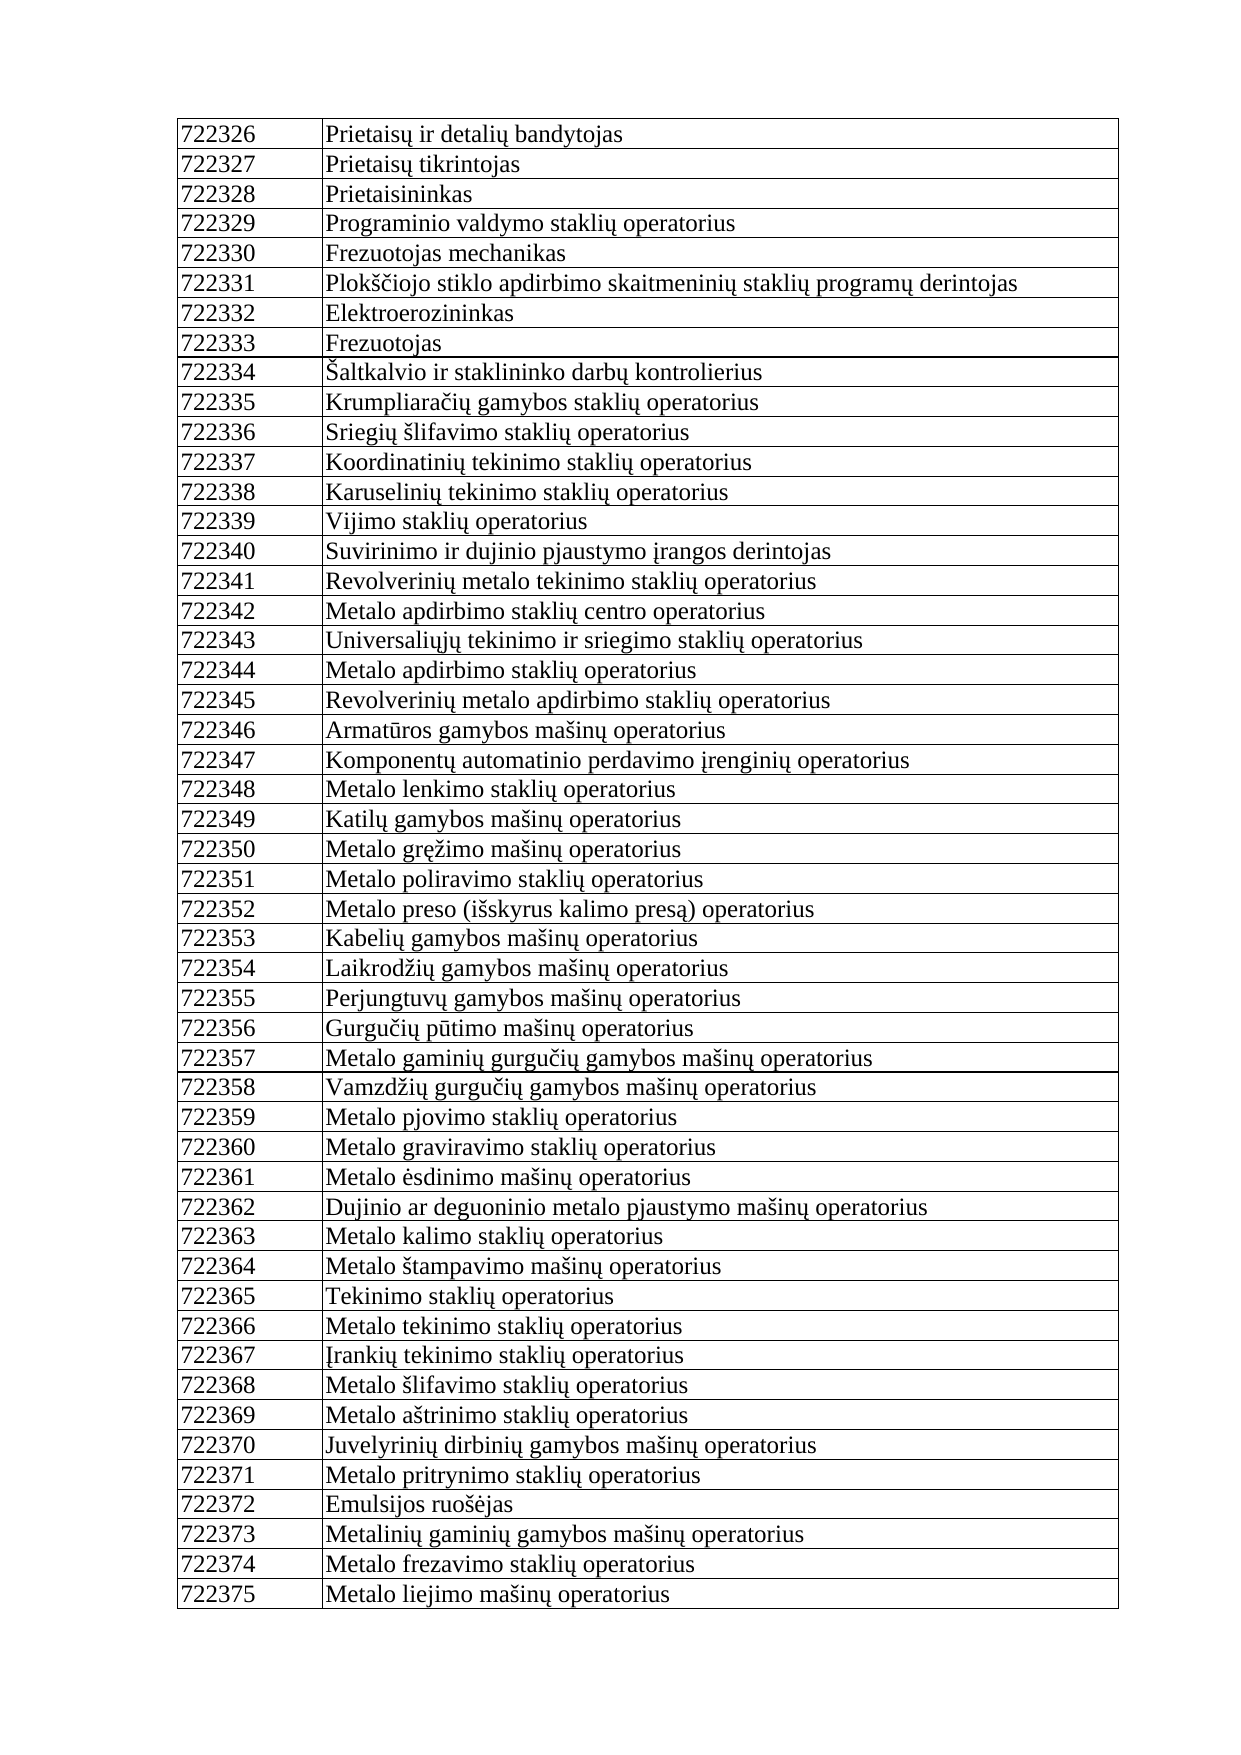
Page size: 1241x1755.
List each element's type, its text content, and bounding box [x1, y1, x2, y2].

table_cell 722364 [178, 1251, 322, 1280]
table_cell Suvirinimo ir dujinio pjaustymo įrangos derintojas [323, 536, 1118, 565]
table_cell Metalo frezavimo staklių operatorius [323, 1549, 1118, 1578]
table_cell 722375 [178, 1579, 322, 1608]
table_cell Metalo kalimo staklių operatorius [323, 1221, 1118, 1250]
table_cell 722370 [178, 1430, 322, 1459]
table_cell Laikrodžių gamybos mašinų operatorius [323, 953, 1118, 982]
table_cell Karuselinių tekinimo staklių operatorius [323, 477, 1118, 505]
table_cell 722357 [178, 1043, 322, 1071]
table_cell 722326 [178, 119, 322, 148]
table_cell 722344 [178, 655, 322, 684]
table_cell 722328 [178, 179, 322, 207]
table_cell 722356 [178, 1013, 322, 1042]
table_cell Metalo graviravimo staklių operatorius [323, 1132, 1118, 1161]
table_cell 722348 [178, 775, 322, 803]
table_cell Universaliųjų tekinimo ir sriegimo staklių operatorius [323, 626, 1118, 654]
table_cell Metalo preso (išskyrus kalimo presą) operatorius [323, 894, 1118, 922]
table_cell Prietaisų ir detalių bandytojas [323, 119, 1118, 148]
table_cell Frezuotojas [323, 328, 1118, 356]
table_cell 722365 [178, 1281, 322, 1310]
table_cell Plokščiojo stiklo apdirbimo skaitmeninių staklių programų derintojas [323, 268, 1118, 297]
table_cell Tekinimo staklių operatorius [323, 1281, 1118, 1310]
table_cell Metalinių gaminių gamybos mašinų operatorius [323, 1519, 1118, 1548]
table_cell Gurgučių pūtimo mašinų operatorius [323, 1013, 1118, 1042]
table_cell 722368 [178, 1370, 322, 1399]
table_cell 722355 [178, 983, 322, 1012]
table_cell Metalo apdirbimo staklių operatorius [323, 655, 1118, 684]
table_cell Vamzdžių gurgučių gamybos mašinų operatorius [323, 1073, 1118, 1101]
table_cell 722350 [178, 834, 322, 863]
table_cell 722373 [178, 1519, 322, 1548]
table_cell Sriegių šlifavimo staklių operatorius [323, 417, 1118, 446]
table_cell Dujinio ar deguoninio metalo pjaustymo mašinų operatorius [323, 1192, 1118, 1220]
table_cell Juvelyrinių dirbinių gamybos mašinų operatorius [323, 1430, 1118, 1459]
table_cell Metalo lenkimo staklių operatorius [323, 775, 1118, 803]
table_cell Šaltkalvio ir staklininko darbų kontrolierius [323, 358, 1118, 386]
table_cell Koordinatinių tekinimo staklių operatorius [323, 447, 1118, 476]
table_cell 722341 [178, 566, 322, 595]
table_cell 722360 [178, 1132, 322, 1161]
table_cell 722333 [178, 328, 322, 356]
table_cell 722371 [178, 1460, 322, 1488]
table_cell 722349 [178, 804, 322, 833]
table_cell Įrankių tekinimo staklių operatorius [323, 1341, 1118, 1369]
table_cell Vijimo staklių operatorius [323, 506, 1118, 535]
table_cell Metalo poliravimo staklių operatorius [323, 864, 1118, 893]
table_cell Revolverinių metalo apdirbimo staklių operatorius [323, 685, 1118, 714]
table_cell 722358 [178, 1073, 322, 1101]
table_cell 722361 [178, 1162, 322, 1191]
table_cell 722342 [178, 596, 322, 624]
table_cell Metalo pritrynimo staklių operatorius [323, 1460, 1118, 1488]
table_cell 722340 [178, 536, 322, 565]
table_cell 722367 [178, 1341, 322, 1369]
table_cell 722339 [178, 506, 322, 535]
table_cell 722335 [178, 387, 322, 416]
table_cell 722331 [178, 268, 322, 297]
table_cell 722346 [178, 715, 322, 744]
table_cell Programinio valdymo staklių operatorius [323, 209, 1118, 237]
table_cell Metalo pjovimo staklių operatorius [323, 1102, 1118, 1131]
table_cell Revolverinių metalo tekinimo staklių operatorius [323, 566, 1118, 595]
table_cell Metalo gaminių gurgučių gamybos mašinų operatorius [323, 1043, 1118, 1071]
table_cell Katilų gamybos mašinų operatorius [323, 804, 1118, 833]
table_cell Emulsijos ruošėjas [323, 1490, 1118, 1518]
table_cell 722337 [178, 447, 322, 476]
table_cell Armatūros gamybos mašinų operatorius [323, 715, 1118, 744]
table_cell Perjungtuvų gamybos mašinų operatorius [323, 983, 1118, 1012]
table_cell Krumpliaračių gamybos staklių operatorius [323, 387, 1118, 416]
table_cell Metalo štampavimo mašinų operatorius [323, 1251, 1118, 1280]
table_cell Elektroerozininkas [323, 298, 1118, 327]
table_cell 722351 [178, 864, 322, 893]
table_cell 722327 [178, 149, 322, 178]
table_cell 722334 [178, 358, 322, 386]
table_cell Prietaisų tikrintojas [323, 149, 1118, 178]
table_cell Kabelių gamybos mašinų operatorius [323, 924, 1118, 952]
table_cell 722369 [178, 1400, 322, 1429]
table_cell 722329 [178, 209, 322, 237]
table_cell Metalo šlifavimo staklių operatorius [323, 1370, 1118, 1399]
table_cell Komponentų automatinio perdavimo įrenginių operatorius [323, 745, 1118, 773]
table_cell Prietaisininkas [323, 179, 1118, 207]
table_cell 722354 [178, 953, 322, 982]
table_cell Metalo liejimo mašinų operatorius [323, 1579, 1118, 1608]
table_cell 722338 [178, 477, 322, 505]
table_cell Metalo apdirbimo staklių centro operatorius [323, 596, 1118, 624]
table_cell 722374 [178, 1549, 322, 1578]
table_cell 722332 [178, 298, 322, 327]
table_cell Metalo tekinimo staklių operatorius [323, 1311, 1118, 1339]
table_cell 722352 [178, 894, 322, 922]
table_cell 722366 [178, 1311, 322, 1339]
table_cell 722345 [178, 685, 322, 714]
table_cell 722372 [178, 1490, 322, 1518]
table_cell 722347 [178, 745, 322, 773]
table_cell 722353 [178, 924, 322, 952]
table_cell 722343 [178, 626, 322, 654]
table_cell Metalo ėsdinimo mašinų operatorius [323, 1162, 1118, 1191]
table_cell 722363 [178, 1221, 322, 1250]
table_cell Metalo gręžimo mašinų operatorius [323, 834, 1118, 863]
table_cell Frezuotojas mechanikas [323, 238, 1118, 267]
table_cell 722330 [178, 238, 322, 267]
table_cell 722336 [178, 417, 322, 446]
table_cell 722359 [178, 1102, 322, 1131]
table_cell 722362 [178, 1192, 322, 1220]
table_cell Metalo aštrinimo staklių operatorius [323, 1400, 1118, 1429]
